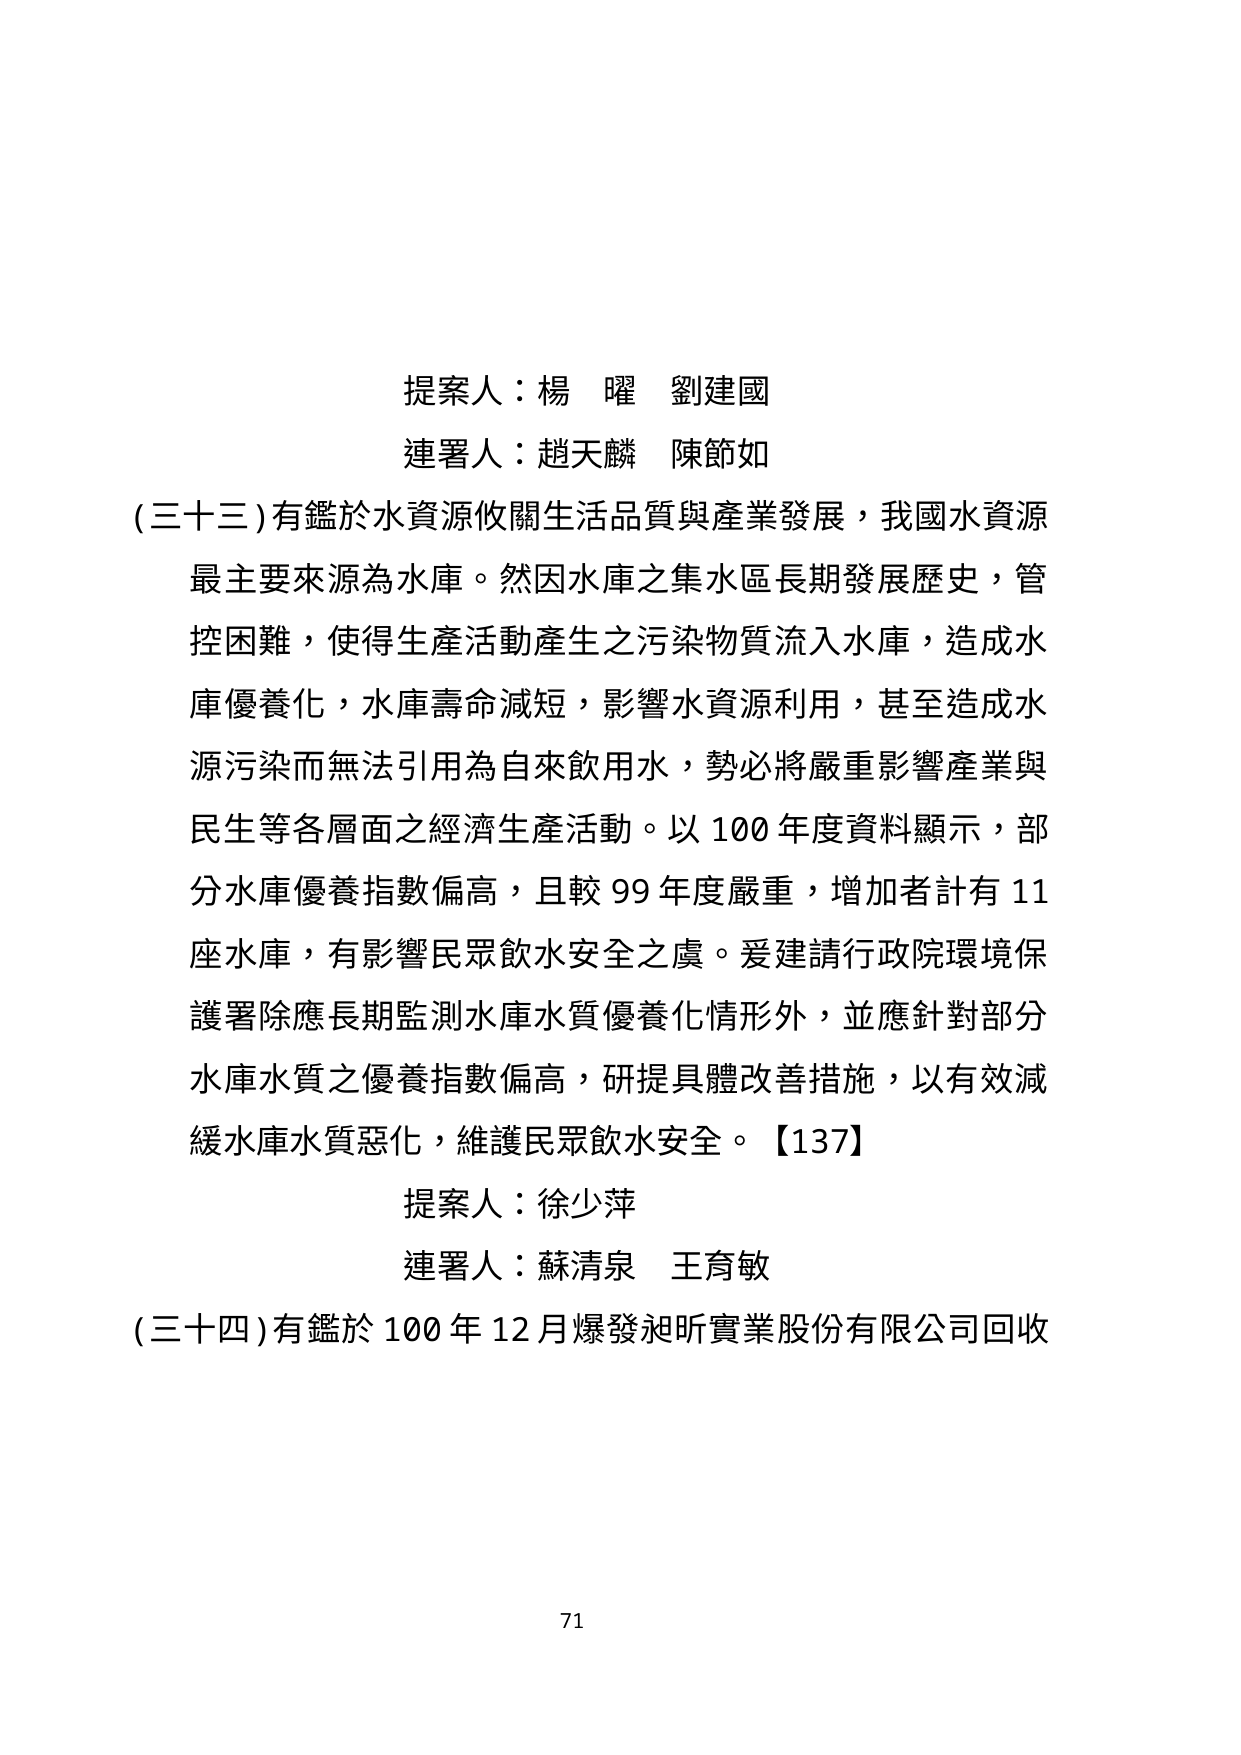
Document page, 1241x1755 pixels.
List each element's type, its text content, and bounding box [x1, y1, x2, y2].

text 提案人：楊 曜 劉建國 [94, 347, 1050, 410]
text 連署人：蘇清泉 王育敏 [94, 1222, 1050, 1285]
text (三十三)有鑑於水資源攸關生活品質與產業發展，我國水資源最主要來源為水庫。然因水庫之集水區長期發展歷史，管控困難，使得生產活動產生之污染物質流入水庫，造成水庫優養化，水庫壽命減短，影響水資源利用，甚至造成水源污染而無法引用為自來飲用水，勢必將嚴重影響產業與民生等各層面之經濟生產活動。以100年度資料顯示，部分水庫優養指數偏高，且較99年度嚴重，增加者計有11座水庫，有影響民眾飲水安全之虞。爰建請行政院環境保護署除應長期監測水庫水質優養化情形外，並應針對部分水庫水質之優養指數偏高，研提具體改善措施，以有效減緩水庫水質惡化，維護民眾飲水安全。【137】 [128, 472, 1050, 1160]
text 提案人：徐少萍 [94, 1160, 1050, 1222]
text 連署人：趙天麟 陳節如 [94, 410, 1050, 472]
text (三十四)有鑑於100年12月爆發昶昕實業股份有限公司回收 [128, 1285, 1050, 1347]
